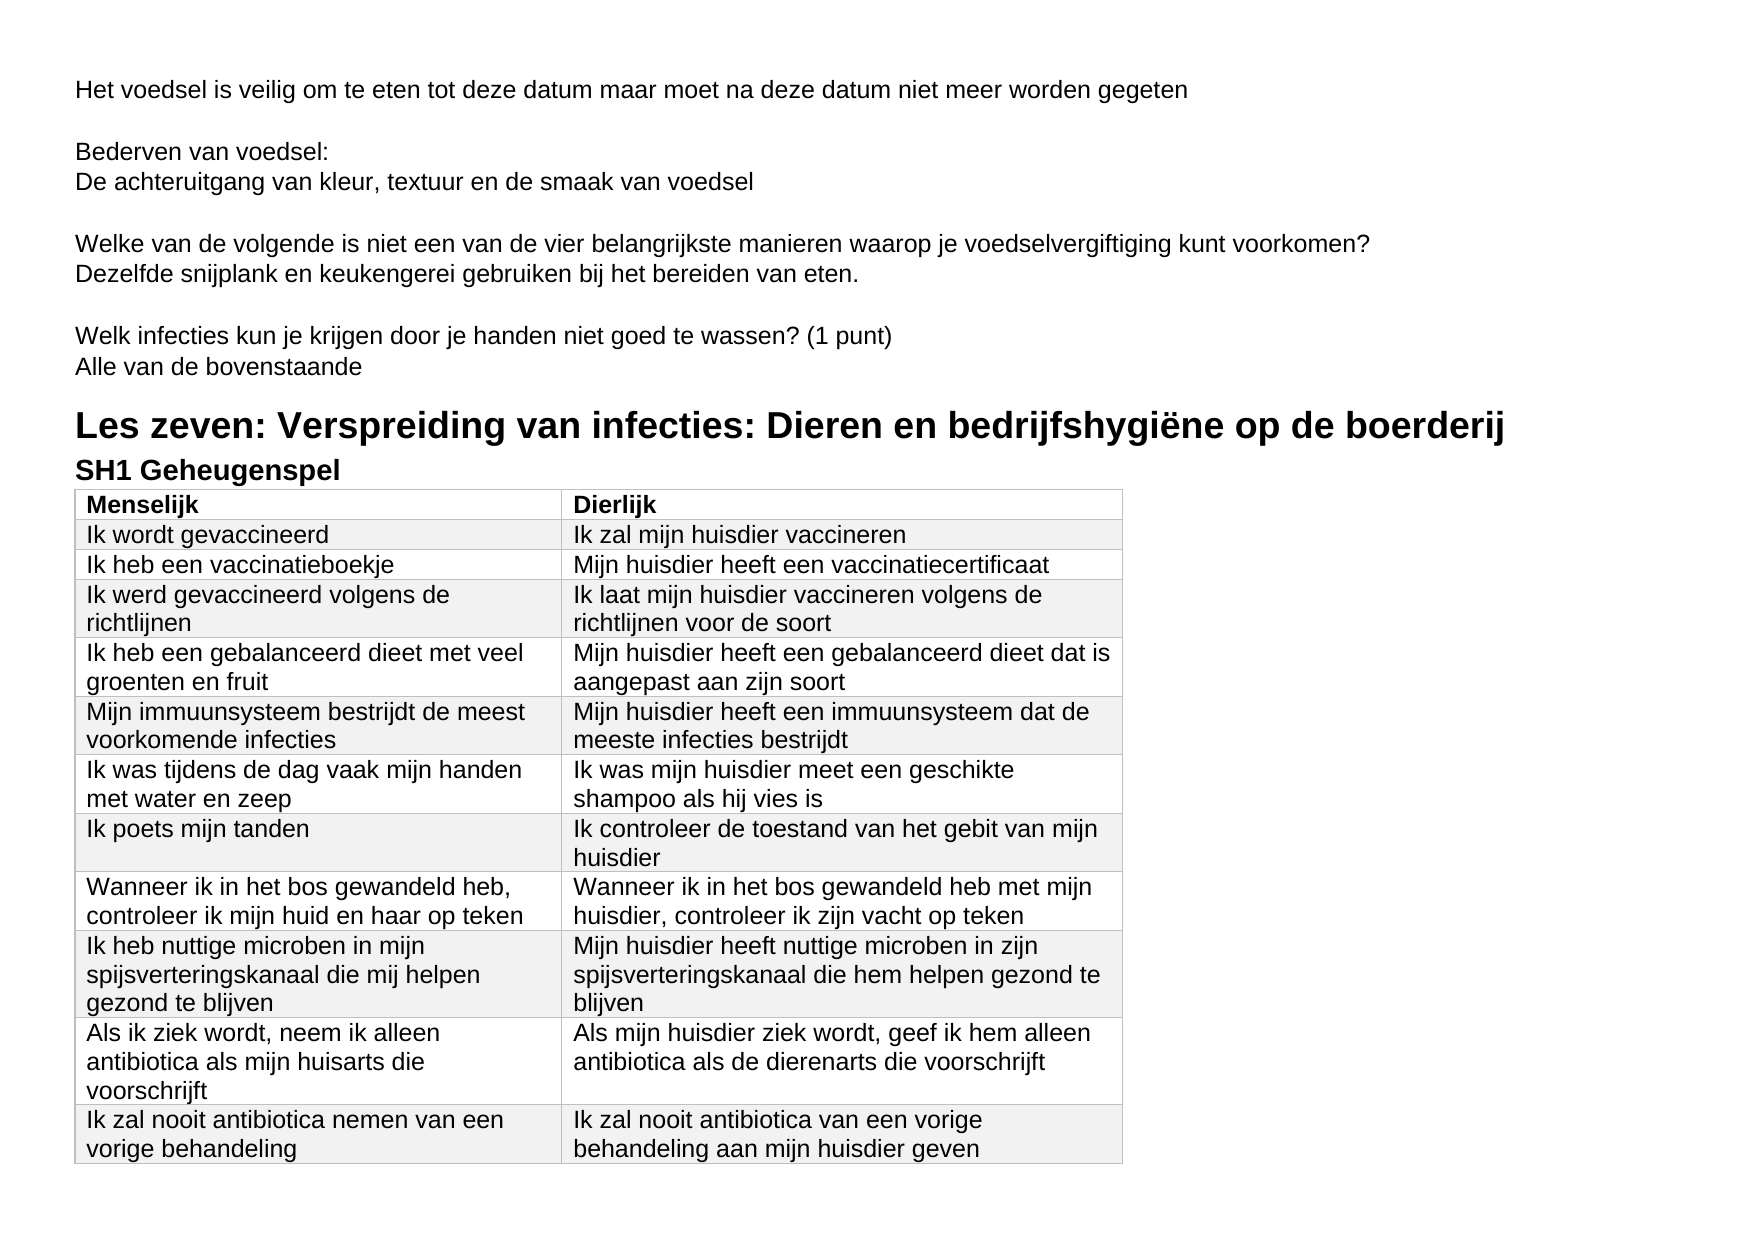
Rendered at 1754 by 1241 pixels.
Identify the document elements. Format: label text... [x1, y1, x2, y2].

table_cell Ik poets mijn tanden [76, 814, 561, 871]
table_cell Mijn huisdier heeft een immuunsysteem dat de meeste infecties bestrijdt [562, 697, 1122, 754]
subtitle Les zeven: Verspreiding van infecties: Dieren en bedrijfshygiëne op de boerderij [75, 403, 1679, 446]
table_cell Ik laat mijn huisdier vaccineren volgens de richtlijnen voor de soort [562, 580, 1122, 637]
table_header Dierlijk [562, 490, 1122, 519]
table_cell Ik zal nooit antibiotica van een vorige behandeling aan mijn huisdier geven [562, 1105, 1122, 1163]
table_cell Mijn huisdier heeft een vaccinatiecertificaat [562, 550, 1122, 578]
table_cell Ik wordt gevaccineerd [76, 520, 561, 549]
table_cell Ik was mijn huisdier meet een geschikte shampoo als hij vies is [562, 755, 1122, 813]
table_cell Mijn immuunsysteem bestrijdt de meest voorkomende infecties [76, 697, 561, 754]
table_cell Ik zal mijn huisdier vaccineren [562, 520, 1122, 549]
table_cell Ik controleer de toestand van het gebit van mijn huisdier [562, 814, 1122, 871]
table_cell Ik was tijdens de dag vaak mijn handen met water en zeep [76, 755, 561, 813]
table_cell Als mijn huisdier ziek wordt, geef ik hem alleen antibiotica als de dierenarts die voorschrijft [562, 1018, 1122, 1104]
text Bederven van voedsel: [75, 136, 1679, 165]
text Dezelfde snijplank en keukengerei gebruiken bij het bereiden van eten. [75, 259, 1679, 288]
text Welke van de volgende is niet een van de vier belangrijkste manieren waarop je voedselvergiftiging kunt voorkomen? [75, 229, 1679, 257]
table_cell Ik zal nooit antibiotica nemen van een vorige behandeling [76, 1105, 561, 1163]
table_cell Wanneer ik in het bos gewandeld heb, controleer ik mijn huid en haar op teken [76, 872, 561, 930]
table_cell Ik heb een vaccinatieboekje [76, 550, 561, 578]
text Het voedsel is veilig om te eten tot deze datum maar moet na deze datum niet meer worden gegeten [75, 75, 1679, 104]
text Alle van de bovenstaande [75, 352, 1679, 380]
subtitle SH1 Geheugenspel [75, 453, 1679, 487]
table_header Menselijk [76, 490, 561, 519]
table_cell Wanneer ik in het bos gewandeld heb met mijn huisdier, controleer ik zijn vacht op teken [562, 872, 1122, 930]
table_cell Mijn huisdier heeft een gebalanceerd dieet dat is aangepast aan zijn soort [562, 638, 1122, 696]
text De achteruitgang van kleur, textuur en de smaak van voedsel [75, 167, 1679, 196]
table_cell Ik heb nuttige microben in mijn spijsverteringskanaal die mij helpen gezond te blijven [76, 931, 561, 1017]
table_cell Ik heb een gebalanceerd dieet met veel groenten en fruit [76, 638, 561, 696]
table_cell Mijn huisdier heeft nuttige microben in zijn spijsverteringskanaal die hem helpen gezond te blijven [562, 931, 1122, 1017]
table_cell Ik werd gevaccineerd volgens de richtlijnen [76, 580, 561, 637]
table_cell Als ik ziek wordt, neem ik alleen antibiotica als mijn huisarts die voorschrijft [76, 1018, 561, 1104]
text Welk infecties kun je krijgen door je handen niet goed te wassen? (1 punt) [75, 321, 1679, 349]
